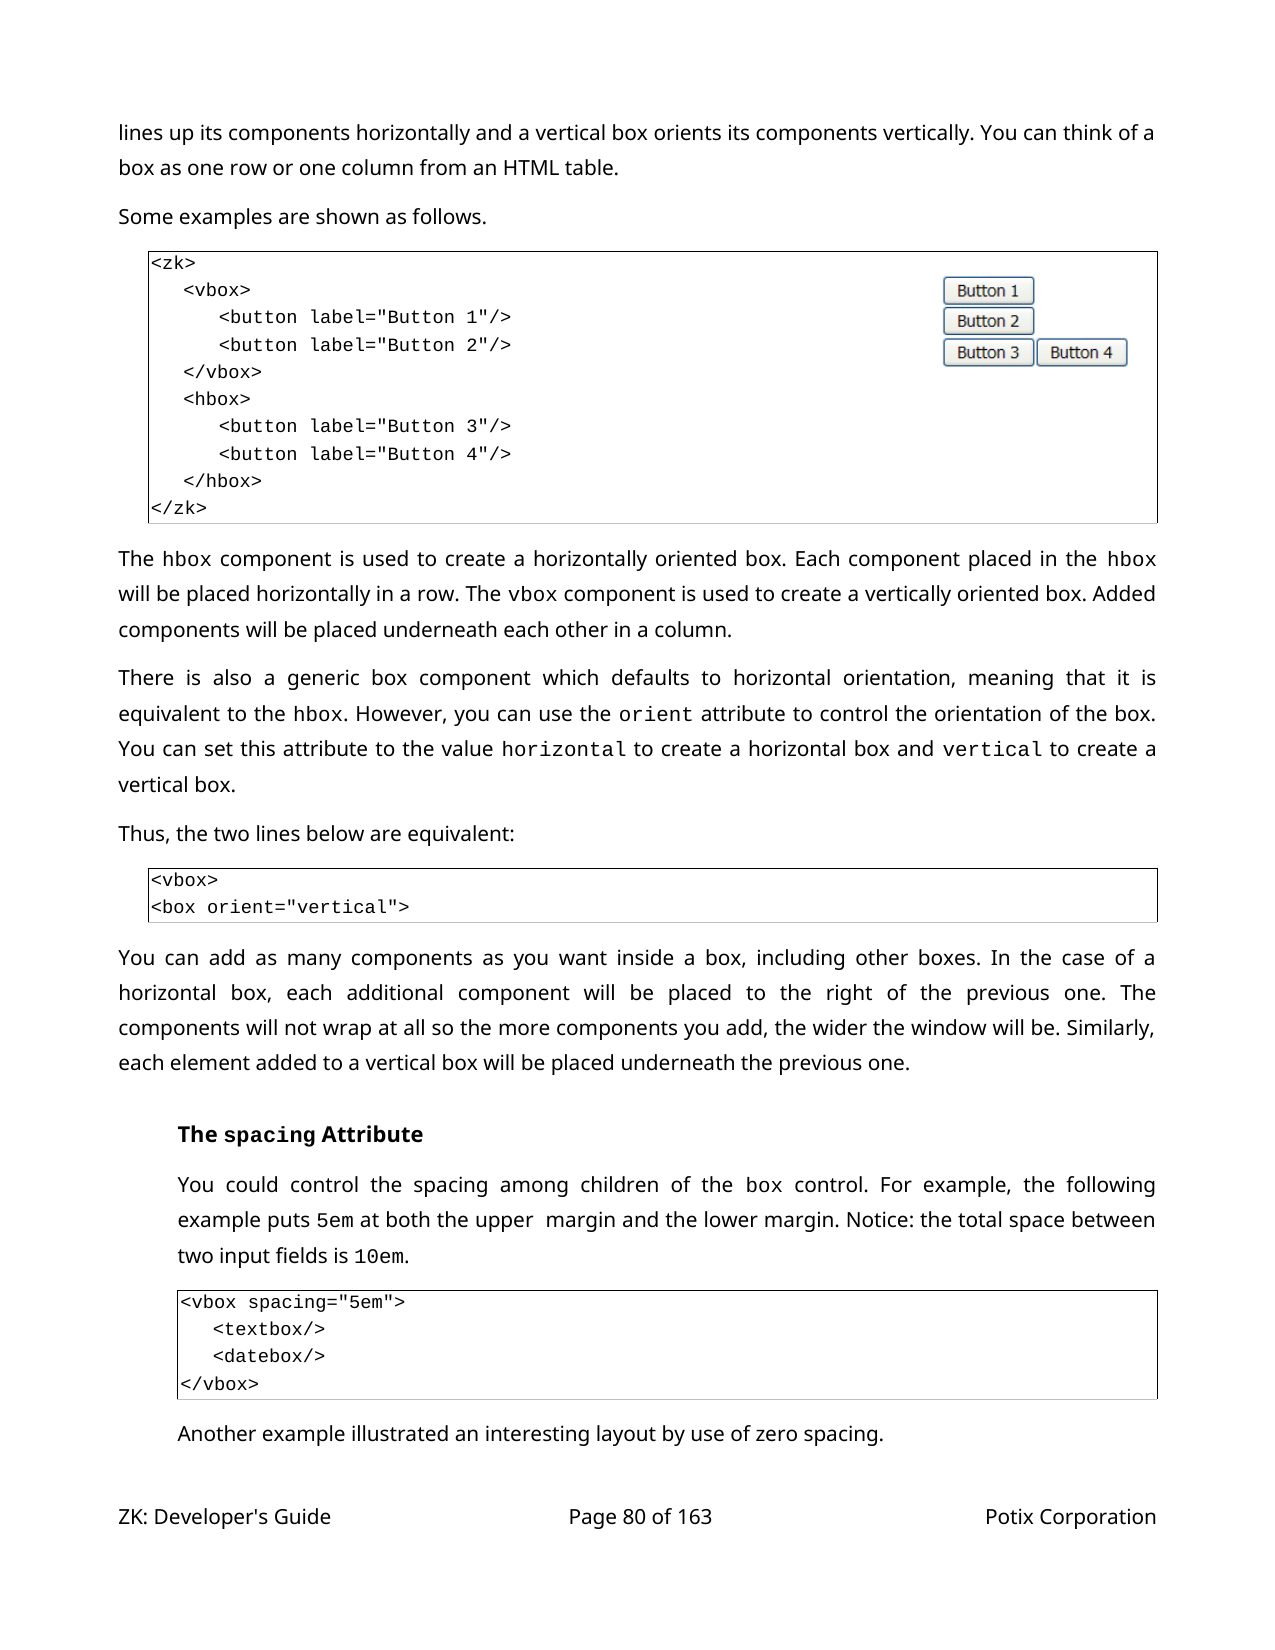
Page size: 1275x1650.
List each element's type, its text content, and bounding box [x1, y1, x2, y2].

text </vbox> [149, 360, 1157, 384]
text <button label="Button 3"/> [149, 414, 1157, 438]
text <box orient="vertical"> [149, 895, 1157, 922]
text [1131, 305, 1157, 330]
text <vbox spacing="5em"> [178, 1291, 1157, 1314]
text You could control the spacing among children of the box control. For example, the following example puts 5em at both the upper margin and the lower margin. Notice: the total space between two input fields is 10em. [177, 1170, 1157, 1269]
text <vbox> [149, 278, 939, 302]
text The hbox component is used to create a horizontally oriented box. Each component placed in the hbox will be placed horizontally in a row. The vbox component is used to create a vertically oriented box. Added components will be placed underneath each other in a column. [118, 544, 1157, 643]
subtitle The spacing Attribute [177, 1119, 1157, 1149]
text Another example illustrated an interesting layout by use of zero spacing. [177, 1419, 1157, 1448]
picture [939, 271, 1131, 370]
text Some examples are shown as follows. [118, 202, 1157, 230]
text [1131, 278, 1157, 302]
text <button label="Button 1"/> [149, 305, 939, 330]
text <datebox/> [178, 1344, 1157, 1368]
text Thus, the two lines below are equivalent: [118, 819, 1157, 847]
text You can add as many components as you want inside a box, including other boxes. In the case of a horizontal box, each additional component will be placed to the right of the previous one. The components will not wrap at all so the more components you add, the wider the window will be. Similarly, each element added to a vertical box will be placed underneath the previous one. [118, 943, 1157, 1076]
text <vbox> [149, 869, 1157, 892]
text </hbox> [149, 468, 1157, 493]
text lines up its components horizontally and a vertical box orients its components vertically. You can think of a box as one row or one column from an HTML table. [118, 118, 1157, 182]
text </zk> [149, 496, 1157, 523]
text </vbox> [178, 1371, 1157, 1399]
text <button label="Button 2"/> [149, 333, 939, 357]
text <button label="Button 4"/> [149, 441, 1157, 466]
text <textbox/> [178, 1317, 1157, 1341]
text <hbox> [149, 387, 1157, 411]
text <zk> [149, 252, 1157, 275]
text [1131, 333, 1157, 357]
text There is also a generic box component which defaults to horizontal orientation, meaning that it is equivalent to the hbox. However, you can use the orient attribute to control the orientation of the box. You can set this attribute to the value horizontal to create a horizontal box and vertical to create a vertical box. [118, 663, 1157, 798]
